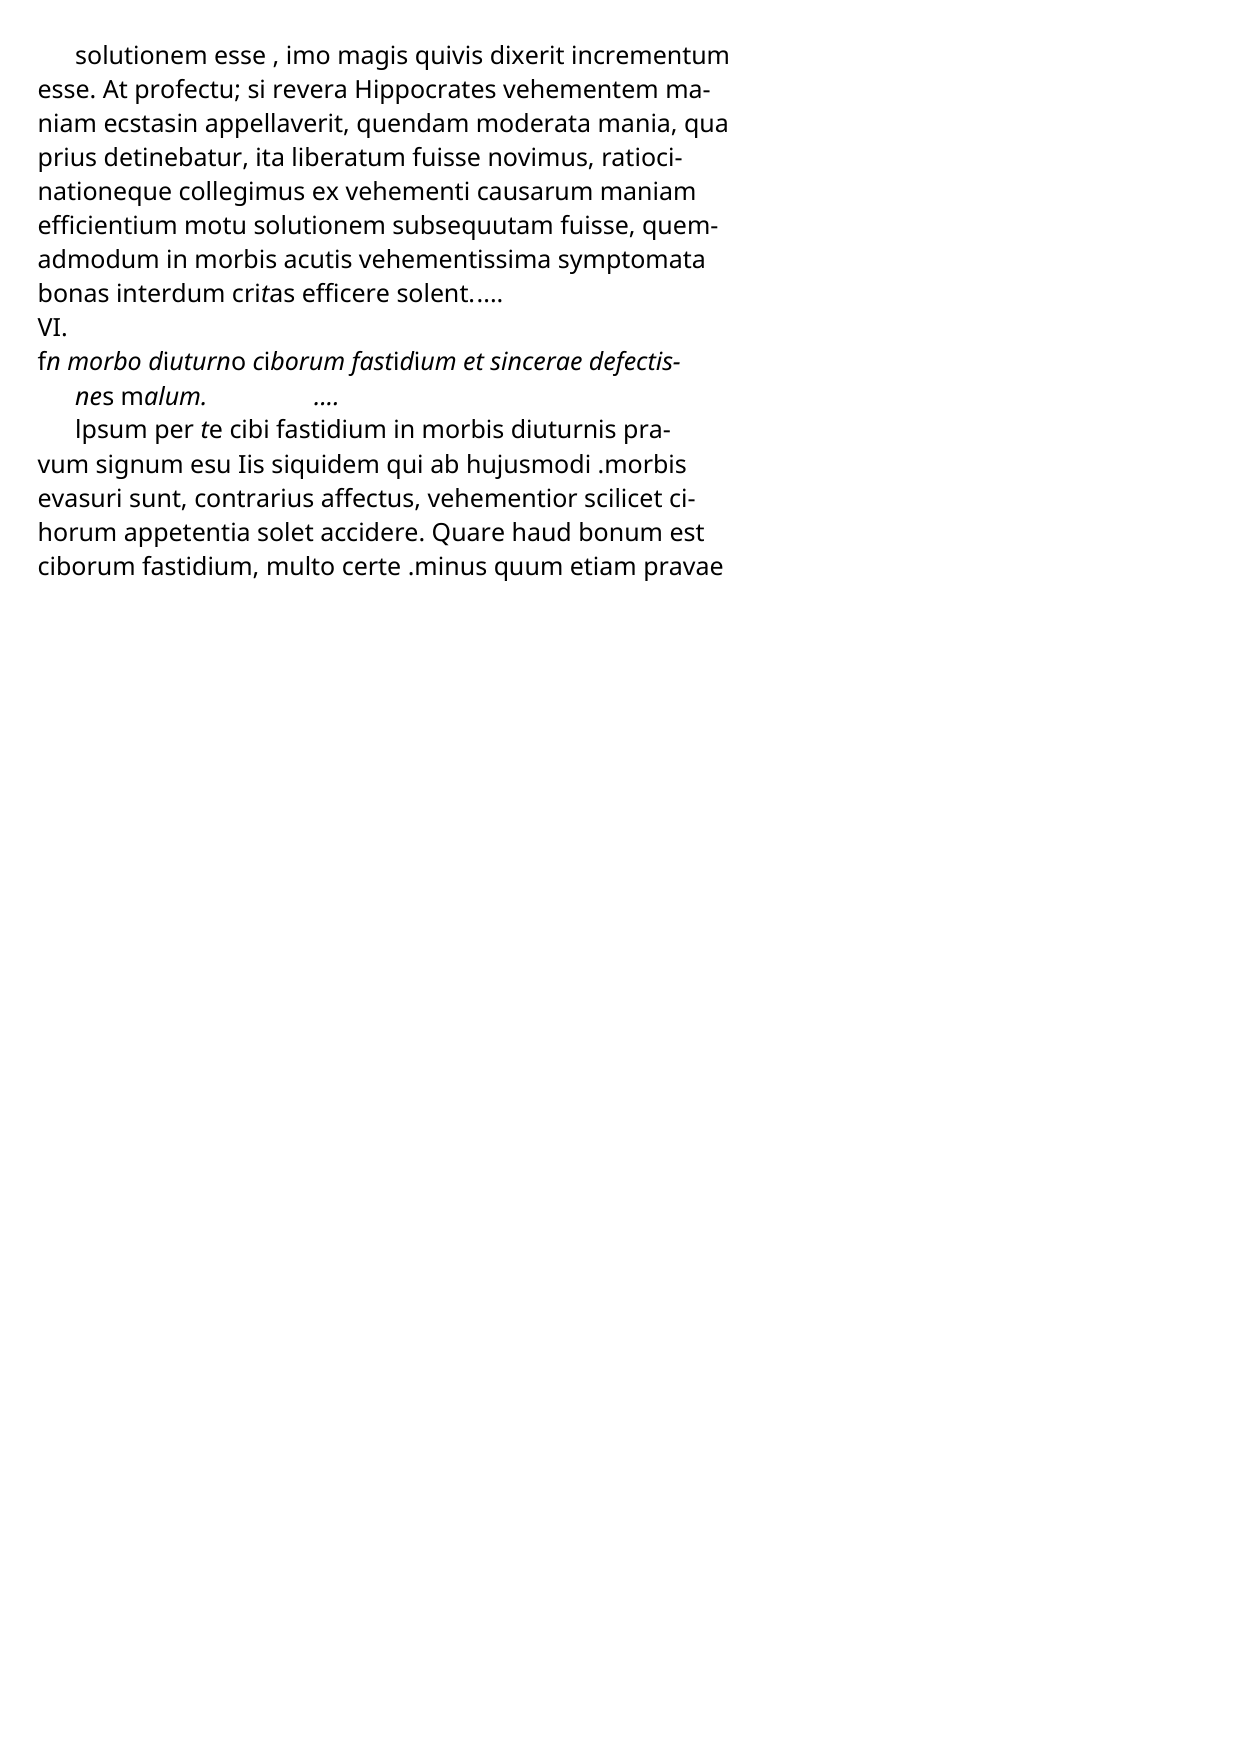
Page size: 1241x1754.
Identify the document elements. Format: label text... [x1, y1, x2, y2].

text solutionem esse , imo magis quivis dixerit incrementum esse. At profectu; si revera Hippocrates vehementem ma- niam ecstasin appellaverit, quendam moderata mania, qua prius detinebatur, ita liberatum fuisse novimus, ratioci- nationeque collegimus ex vehementi causarum maniam efficientium motu solutionem subsequutam fuisse, quem- admodum in morbis acutis vehementissima symptomata bonas interdum critas efficere solent. .... [37, 37, 1203, 310]
text fn morbo diuturno ciborum fastidium et sincerae defectis- nes malum. .... [37, 344, 1203, 412]
text VI. [37, 310, 1203, 344]
text lpsum per te cibi fastidium in morbis diuturnis pra- vum signum esu Iis siquidem qui ab hujusmodi .morbis evasuri sunt, contrarius affectus, vehementior scilicet ci- horum appetentia solet accidere. Quare haud bonum est ciborum fastidium, multo certe .minus quum etiam pravae [37, 412, 1203, 582]
